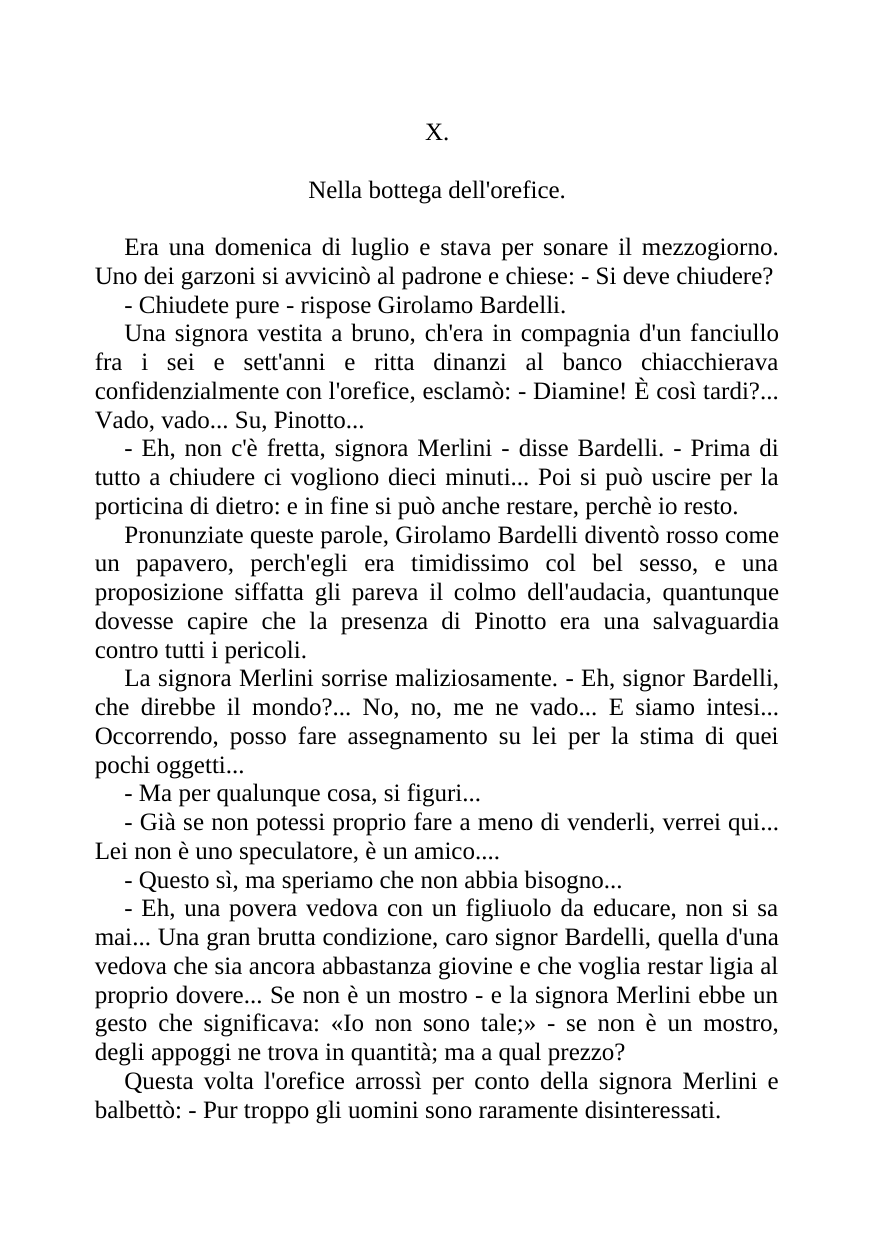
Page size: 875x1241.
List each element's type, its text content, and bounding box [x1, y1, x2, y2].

text - Chiudete pure - rispose Girolamo Bardelli. [94, 290, 779, 318]
text Una signora vestita a bruno, ch'era in compagnia d'un fanciullo fra i sei e sett'anni e ritta dinanzi al banco chiacchierava confidenzialmente con l'orefice, esclamò: - Diamine! È così tardi?... Vado, vado... Su, Pinotto... [94, 318, 779, 433]
text - Ma per qualunque cosa, si figuri... [94, 778, 779, 807]
text Pronunziate queste parole, Girolamo Bardelli diventò rosso come un papavero, perch'egli era timidissimo col bel sesso, e una proposizione siffatta gli pareva il colmo dell'audacia, quantunque dovesse capire che la presenza di Pinotto era una salvaguardia contro tutti i pericoli. [94, 520, 779, 663]
text - Eh, una povera vedova con un figliuolo da educare, non si sa mai... Una gran brutta condizione, caro signor Bardelli, quella d'una vedova che sia ancora abbastanza giovine e che voglia restar ligia al proprio dovere... Se non è un mostro - e la signora Merlini ebbe un gesto che significava: «Io non sono tale;» - se non è un mostro, degli appoggi ne trova in quantità; ma a qual prezzo? [94, 893, 779, 1066]
text La signora Merlini sorrise maliziosamente. - Eh, signor Bardelli, che direbbe il mondo?... No, no, me ne vado... E siamo intesi... Occorrendo, posso fare assegnamento su lei per la stima di quei pochi oggetti... [94, 663, 779, 778]
text - Eh, non c'è fretta, signora Merlini - disse Bardelli. - Prima di tutto a chiudere ci vogliono dieci minuti... Poi si può uscire per la porticina di dietro: e in fine si può anche restare, perchè io resto. [94, 433, 779, 520]
text Questa volta l'orefice arrossì per conto della signora Merlini e balbettò: - Pur troppo gli uomini sono raramente disinteressati. [94, 1066, 779, 1123]
text X. [94, 117, 779, 146]
text Nella bottega dell'orefice. [94, 175, 779, 203]
text Era una domenica di luglio e stava per sonare il mezzogiorno. Uno dei garzoni si avvicinò al padrone e chiese: - Si deve chiudere? [94, 232, 779, 290]
text - Già se non potessi proprio fare a meno di venderli, verrei qui... Lei non è uno speculatore, è un amico.... [94, 807, 779, 865]
text - Questo sì, ma speriamo che non abbia bisogno... [94, 865, 779, 893]
